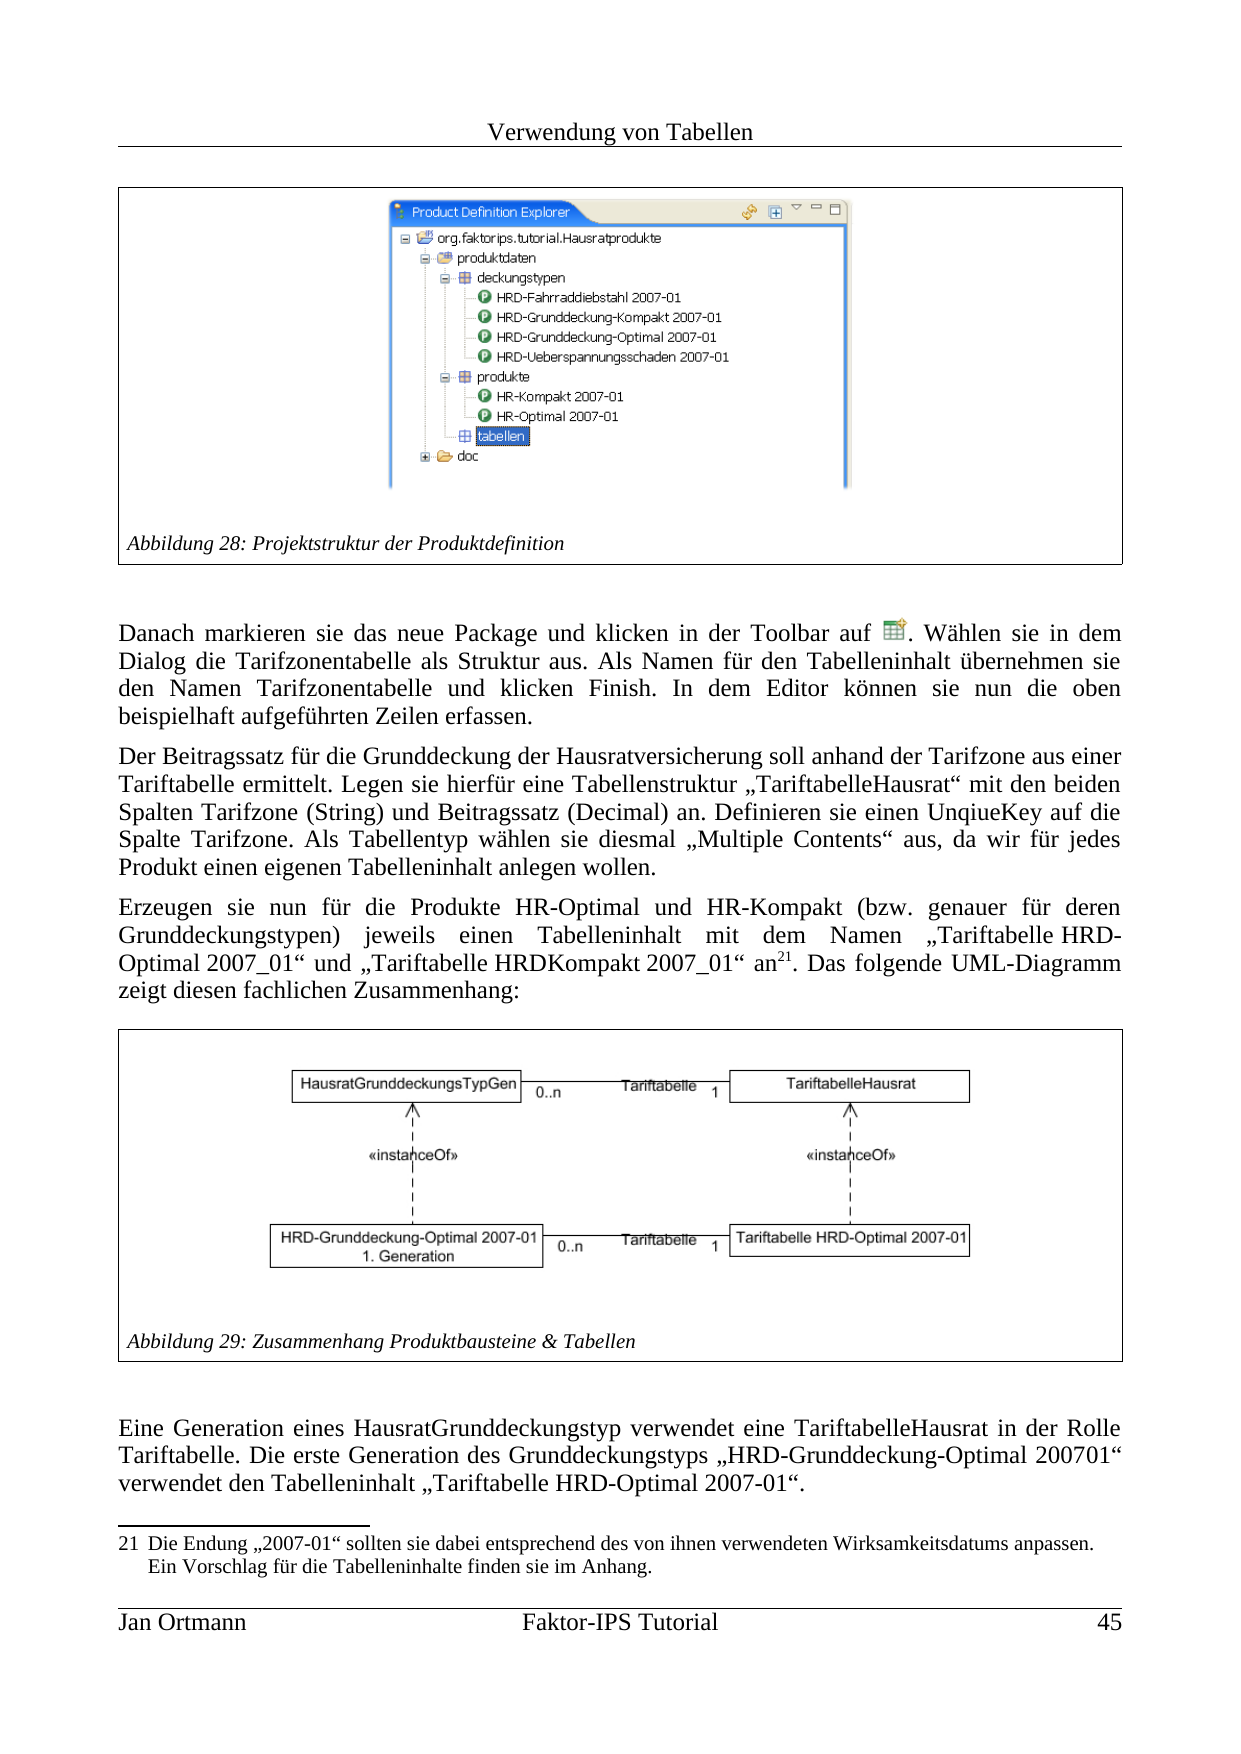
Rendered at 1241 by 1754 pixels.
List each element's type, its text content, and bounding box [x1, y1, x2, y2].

picture [385, 196, 855, 492]
picture [882, 616, 908, 642]
text Der Beitragssatz für die Grunddeckung der Hausratversicherung soll anhand der Tarifzone aus einer Tariftabelle ermittelt. Legen sie hierfür eine Tabellenstruktur „TariftabelleHausrat“ mit den beiden Spalten Tarifzone (String) und Beitragssatz (Decimal) an. Definieren sie einen UnqiueKey auf die Spalte Tarifzone. Als Tabellentyp wählen sie diesmal „Multiple Contents“ aus, da wir für jedes Produkt einen eigenen Tabelleninhalt anlegen wollen. [118, 742, 1122, 881]
text Abbildung 28: Projektstruktur der Produktdefinition [127, 532, 1113, 555]
picture [248, 1037, 992, 1290]
text Danach markieren sie das neue Package und klicken in der Toolbar auf . Wählen sie in dem Dialog die Tarifzonentabelle als Struktur aus. Als Namen für den Tabelleninhalt übernehmen sie den Namen Tarifzonentabelle und klicken Finish. In dem Editor können sie nun die oben beispielhaft aufgeführten Zeilen erfassen. [118, 616, 1122, 730]
text Die Endung „2007-01“ sollten sie dabei entsprechend des von ihnen verwendeten Wirksamkeitsdatums anpassen. Ein Vorschlag für die Tabelleninhalte finden sie im Anhang. [118, 1532, 1122, 1578]
text Abbildung 29: Zusammenhang Produktbausteine & Tabellen [127, 1329, 1113, 1353]
text Eine Generation eines HausratGrunddeckungstyp verwendet eine TariftabelleHausrat in der Rolle Tariftabelle. Die erste Generation des Grunddeckungstyps „HRD-Grunddeckung-Optimal 2007­01“ verwendet den Tabelleninhalt „Tariftabelle HRD-Optimal 2007-01“. [118, 1414, 1122, 1497]
text Erzeugen sie nun für die Produkte HR-Optimal und HR-Kompakt (bzw. genauer für deren Grunddeckungstypen) jeweils einen Tabelleninhalt mit dem Namen „Tariftabelle HRD-Optimal 2007_01“ und „Tariftabelle HRD­Kompakt 2007_01“ an. Das folgende UML-Diagramm zeigt diesen fachlichen Zusammenhang: [118, 893, 1122, 1004]
